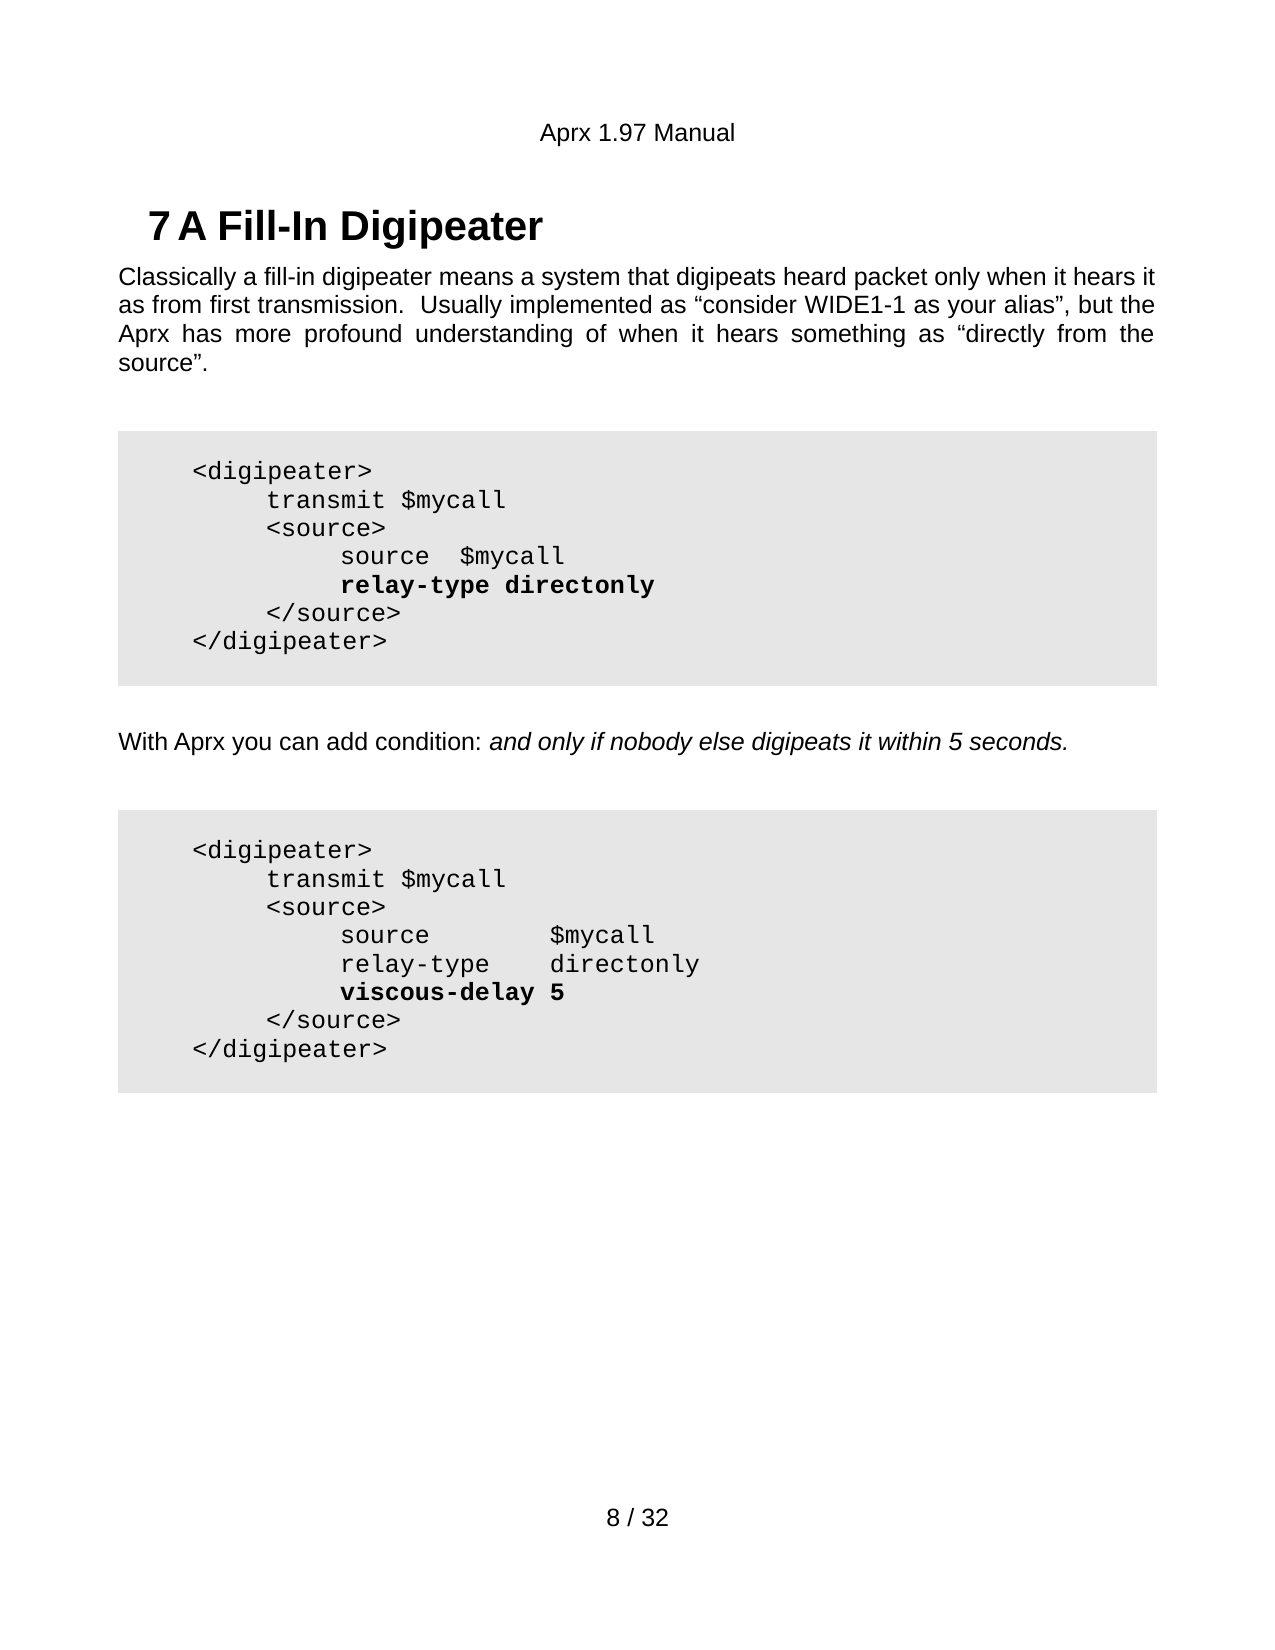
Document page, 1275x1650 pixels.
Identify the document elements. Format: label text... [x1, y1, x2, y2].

text <digipeater> [118, 838, 1157, 866]
text </source> [118, 1008, 1157, 1036]
text </digipeater> [118, 629, 1157, 657]
text viscous-delay 5 [118, 980, 1157, 1008]
text With Aprx you can add condition: and only if nobody else digipeats it within 5 seconds. [118, 727, 1157, 756]
subtitle A Fill-In Digipeater [148, 201, 1157, 249]
text </source> [118, 601, 1157, 629]
text <digipeater> [118, 459, 1157, 487]
text </digipeater> [118, 1036, 1157, 1065]
text relay-type directonly [118, 572, 1157, 601]
text relay-type directonly [118, 951, 1157, 980]
text <source> [118, 516, 1157, 544]
text <source> [118, 895, 1157, 923]
text transmit $mycall [118, 866, 1157, 895]
text Classically a fill-in digipeater means a system that digipeats heard packet only when it hears it as from first transmission. Usually implemented as “consider WIDE1-1 as your alias”, but the Aprx has more profound understanding of when it hears something as “directly from the source”. [118, 262, 1157, 377]
text source $mycall [118, 923, 1157, 951]
text transmit $mycall [118, 487, 1157, 516]
text source $mycall [118, 544, 1157, 572]
